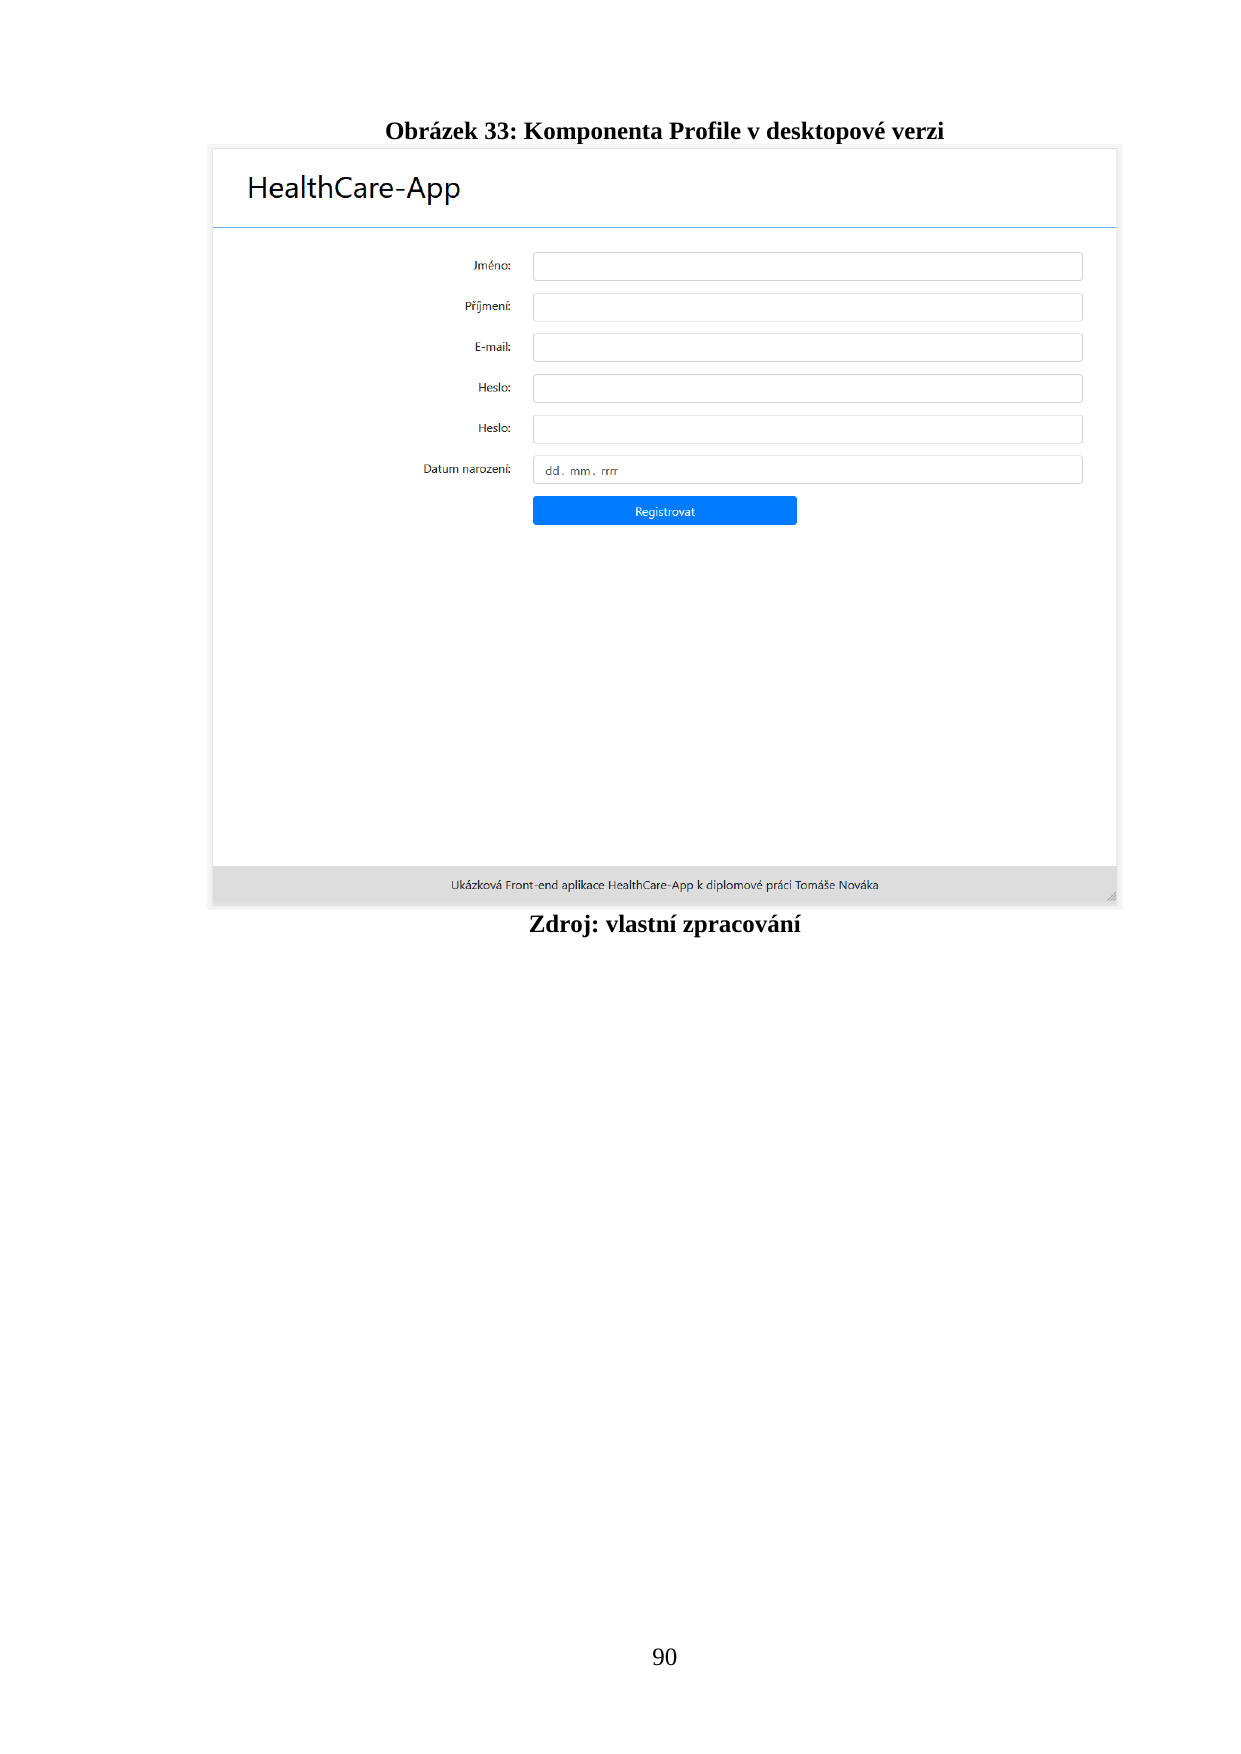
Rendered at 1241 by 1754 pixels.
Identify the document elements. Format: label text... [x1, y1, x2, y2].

picture [206, 144, 1123, 910]
text Zdroj: vlastní zpracování [207, 910, 1122, 938]
text Obrázek 33: Komponenta Profile v desktopové verzi [207, 116, 1122, 144]
